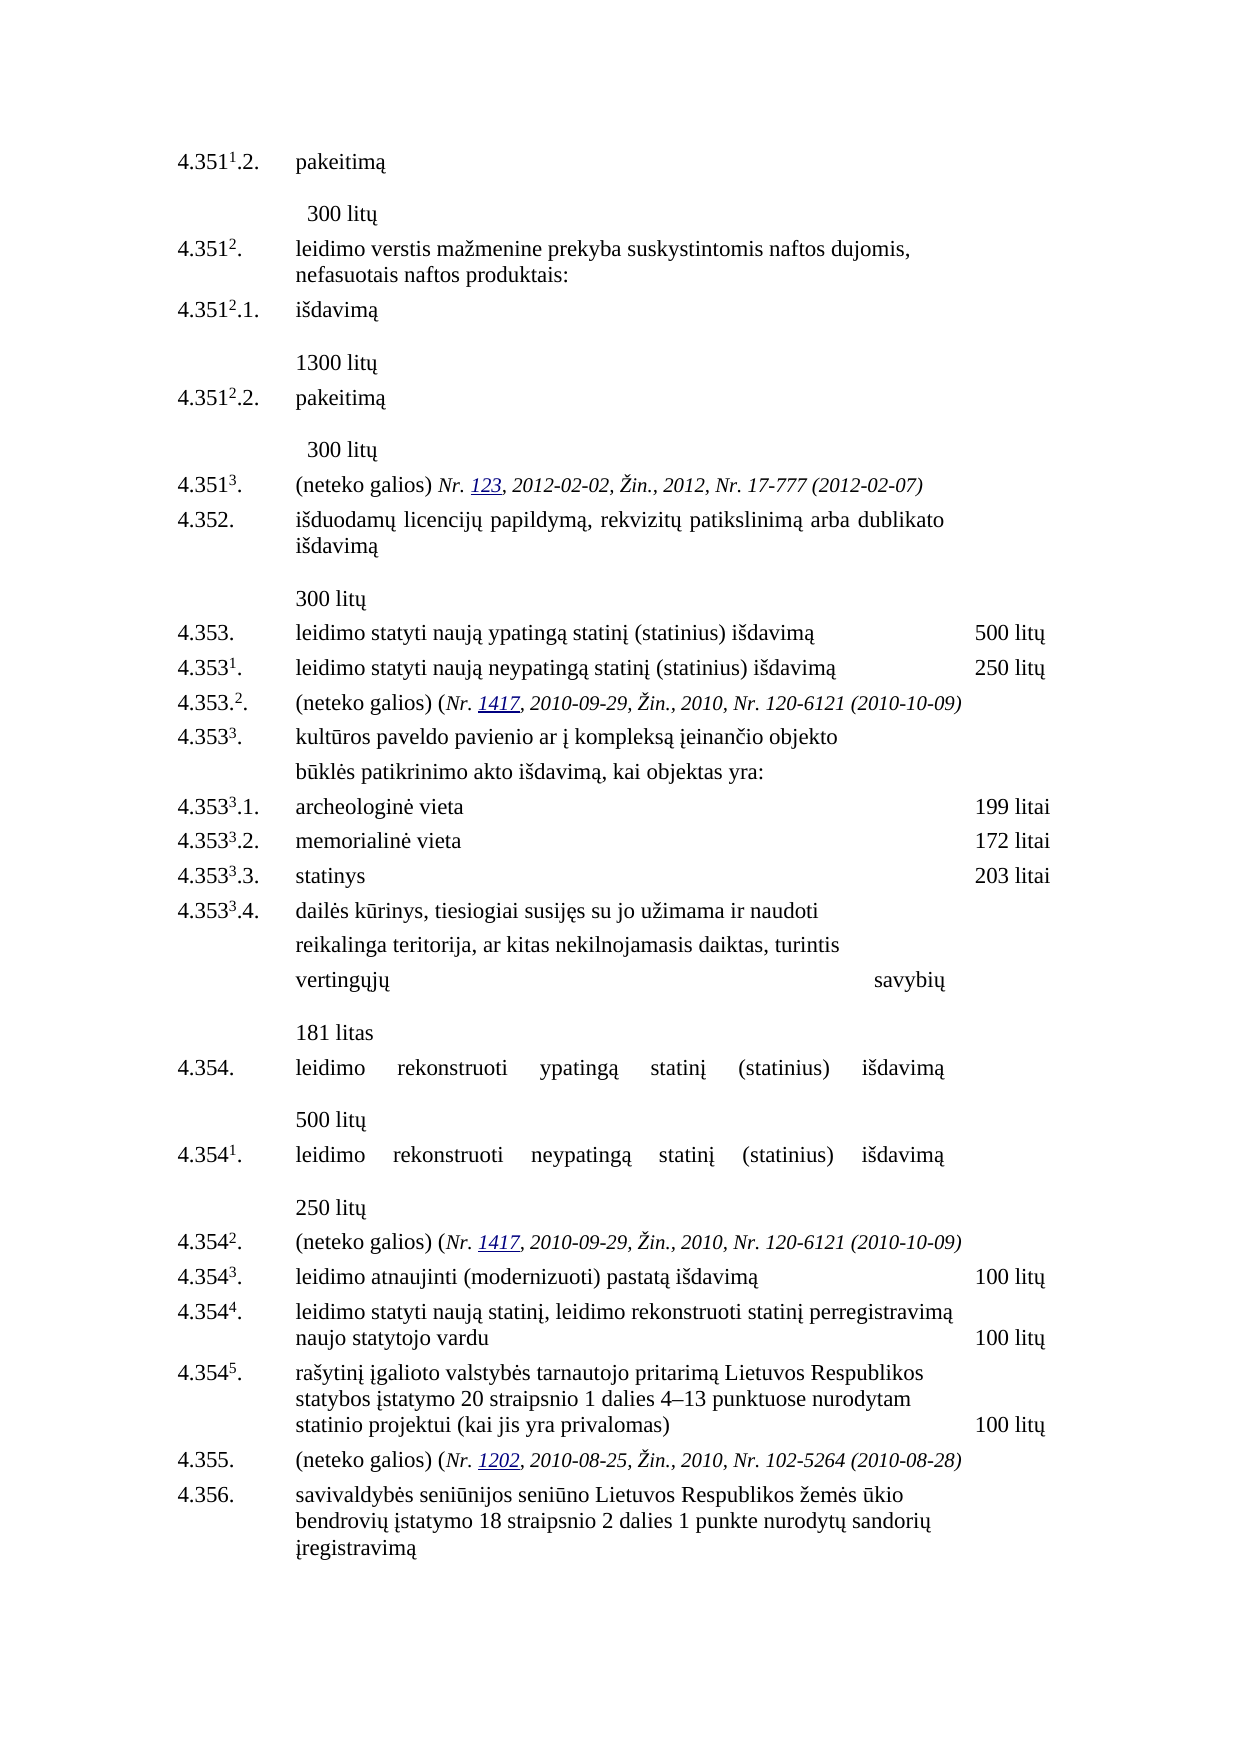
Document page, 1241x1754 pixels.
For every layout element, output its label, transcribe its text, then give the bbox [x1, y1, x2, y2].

text 4.3545. rašytinį įgalioto valstybės tarnautojo pritarimą Lietuvos Respublikos statybos įstatymo 20 straipsnio 1 dalies 4–13 punktuose nurodytam statinio projektui (kai jis yra privalomas) 100 litų [177, 1359, 1122, 1438]
text 4.3512.1. išdavimą 1300 litų [177, 296, 930, 375]
text 4.356. savivaldybės seniūnijos seniūno Lietuvos Respublikos žemės ūkio bendrovių įstatymo 18 straipsnio 2 dalies 1 punkte nurodytų sandorių įregistravimą [177, 1481, 945, 1560]
text 4.3533.1. archeologinė vieta 199 litai [177, 793, 1122, 819]
text 4.3511.2. pakeitimą 300 litų [177, 148, 930, 227]
text 4.3531. leidimo statyti naują neypatingą statinį (statinius) išdavimą 250 litų [177, 654, 1122, 680]
text 4.3533. kultūros paveldo pavienio ar į kompleksą įeinančio objekto [177, 723, 1122, 750]
text būklės patikrinimo akto išdavimą, kai objektas yra: [177, 758, 1122, 784]
text 4.354. leidimo rekonstruoti ypatingą statinį (statinius) išdavimą 500 litų [177, 1054, 945, 1133]
text 4.3541. leidimo rekonstruoti neypatingą statinį (statinius) išdavimą 250 litų [177, 1141, 945, 1220]
text 4.3533.3. statinys 203 litai [177, 862, 1122, 888]
text 4.3513. (neteko galios) Nr. 123, 2012-02-02, Žin., 2012, Nr. 17-777 (2012-02-07) [177, 471, 930, 497]
text 4.3512. leidimo verstis mažmenine prekyba suskystintomis naftos dujomis, nefasuotais naftos produktais: [177, 235, 930, 288]
text 4.353. leidimo statyti naują ypatingą statinį (statinius) išdavimą 500 litų [177, 619, 1122, 646]
text 4.3533.2. memorialinė vieta 172 litai [177, 827, 1122, 854]
text vertingųjų savybių 181 litas [295, 966, 945, 1045]
text 4.3512.2. pakeitimą 300 litų [177, 383, 930, 463]
text 4.3543. leidimo atnaujinti (modernizuoti) pastatą išdavimą 100 litų [177, 1263, 1122, 1289]
text 4.355. (neteko galios) (Nr. 1202, 2010-08-25, Žin., 2010, Nr. 102-5264 (2010-08-28) [177, 1446, 1122, 1473]
text reikalinga teritorija, ar kitas nekilnojamasis daiktas, turintis [177, 932, 1122, 958]
text 4.3544. leidimo statyti naują statinį, leidimo rekonstruoti statinį perregistravimą naujo statytojo vardu 100 litų [177, 1298, 1122, 1351]
text 4.352. išduodamų licencijų papildymą, rekvizitų patikslinimą arba dublikato išdavimą 300 litų [177, 506, 945, 611]
text 4.3533.4. dailės kūrinys, tiesiogiai susijęs su jo užimama ir naudoti [177, 897, 1122, 923]
text 4.353.2. (neteko galios) (Nr. 1417, 2010-09-29, Žin., 2010, Nr. 120-6121 (2010-10-09) [177, 689, 974, 715]
text 4.3542. (neteko galios) (Nr. 1417, 2010-09-29, Žin., 2010, Nr. 120-6121 (2010-10-09) [177, 1228, 974, 1255]
